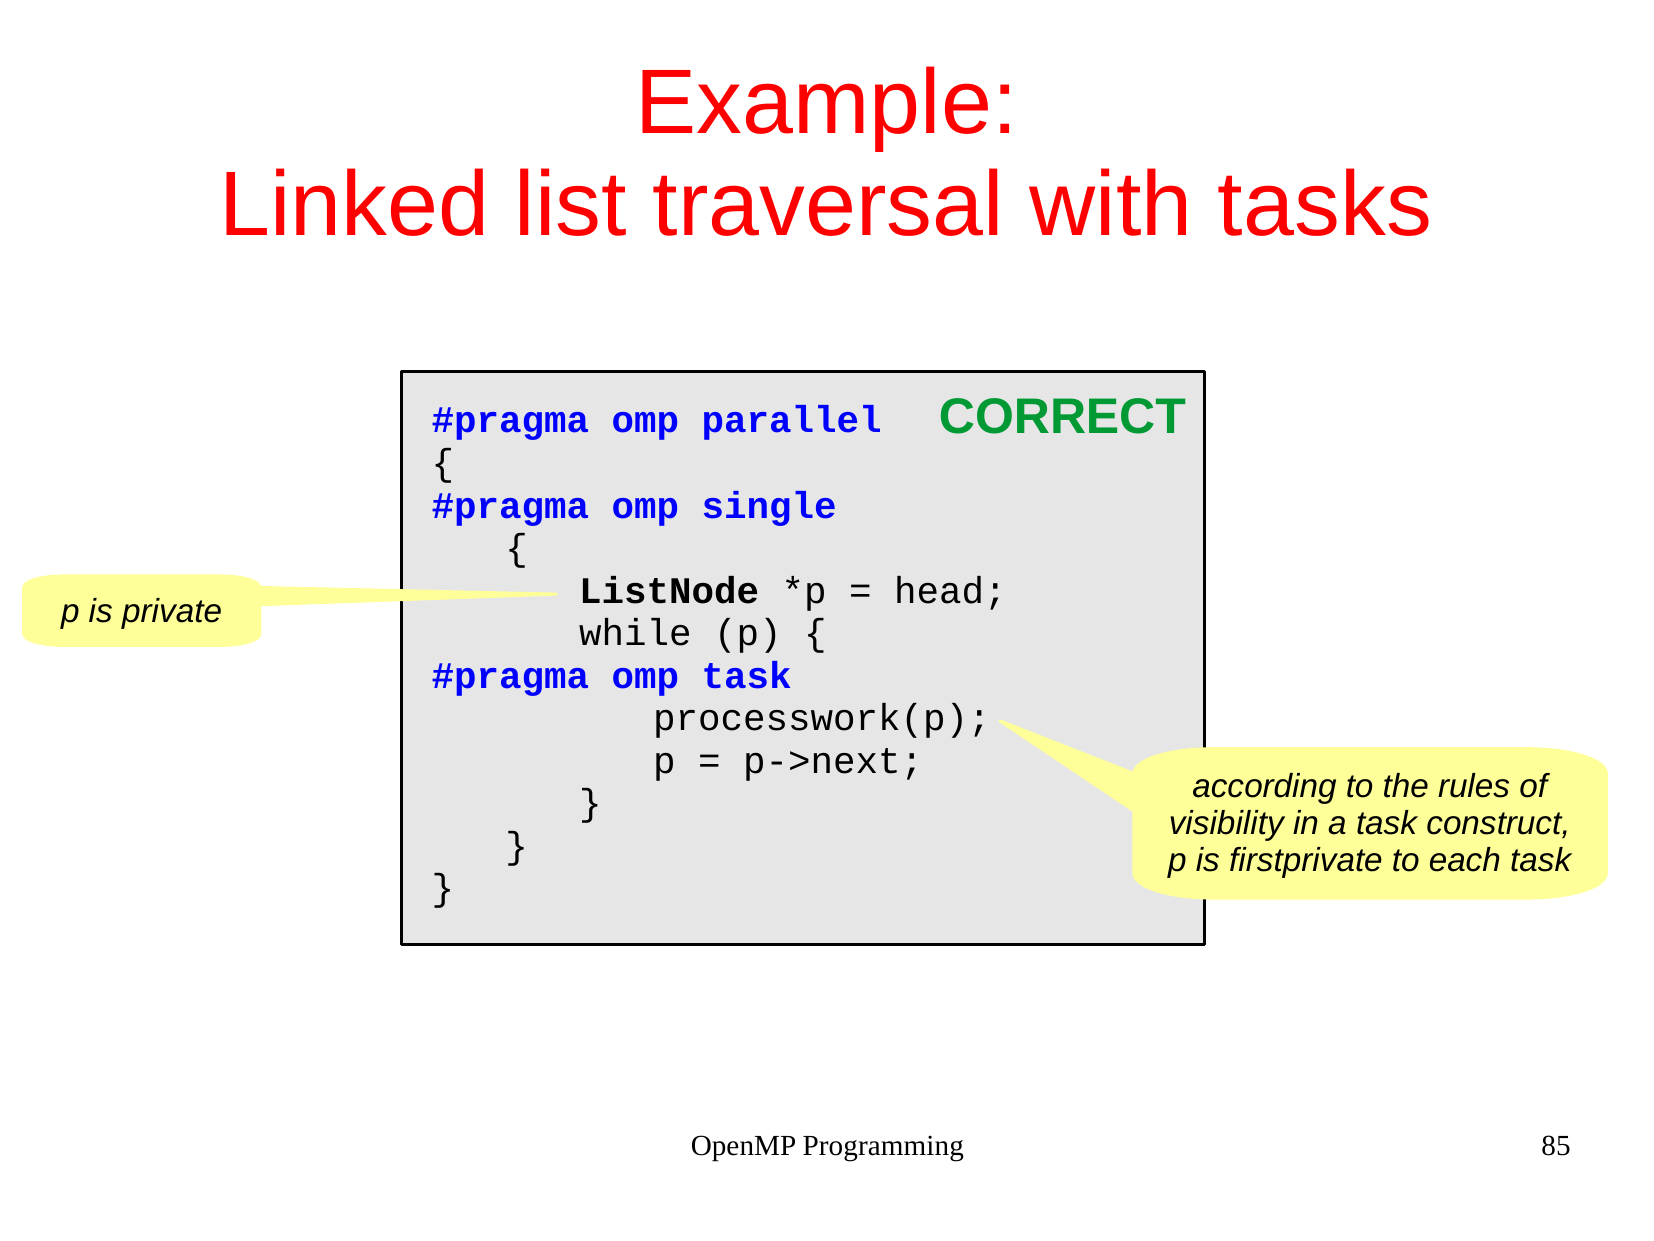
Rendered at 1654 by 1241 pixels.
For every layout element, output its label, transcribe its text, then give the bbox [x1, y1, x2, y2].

text_box p is private [23, 575, 557, 646]
text_box CORRECT [921, 378, 1205, 455]
title Example: Linked list traversal with tasks [82, 49, 1571, 257]
text_box according to the rules of visibility in a task construct, p is firstprivate to each task [1000, 720, 1607, 899]
text_box #pragma omp parallel { #pragma omp single { ListNode *p = head; while (p) { #pragma omp task processwork(p); p = p->next; } } } [401, 371, 1205, 945]
